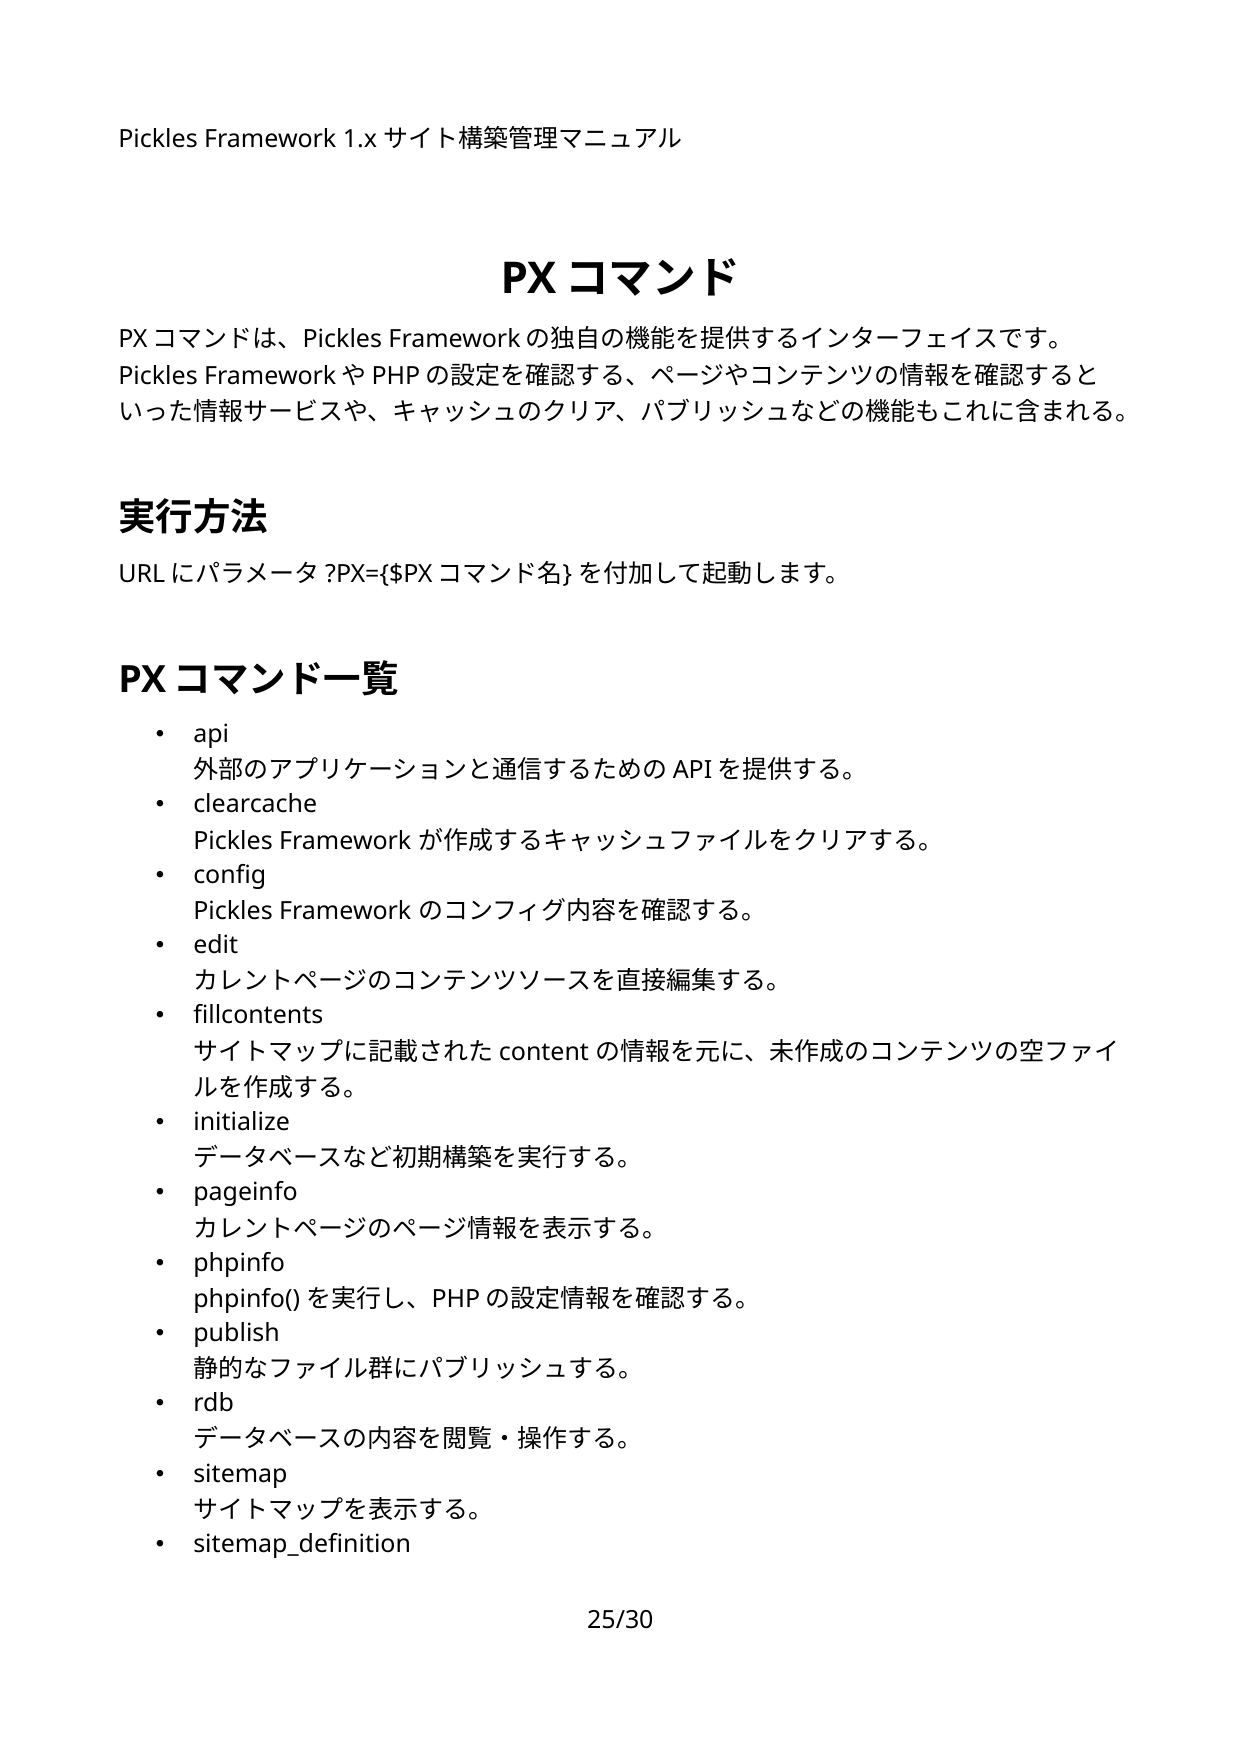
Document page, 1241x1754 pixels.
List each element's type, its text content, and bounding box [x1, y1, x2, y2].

list initialize データベースなど初期構築を実行する。 [156, 1104, 1122, 1174]
list config Pickles Framework のコンフィグ内容を確認する。 [156, 856, 1122, 927]
text URLにパラメータ ?PX={$PXコマンド名} を付加して起動します。 [118, 553, 1122, 590]
list edit カレントページのコンテンツソースを直接編集する。 [156, 927, 1122, 997]
list pageinfo カレントページのページ情報を表示する。 [156, 1174, 1122, 1244]
list sitemap サイトマップを表示する。 [156, 1455, 1122, 1526]
list rdb データベースの内容を閲覧・操作する。 [156, 1385, 1122, 1455]
list api 外部のアプリケーションと通信するためのAPIを提供する。 [156, 716, 1122, 786]
list phpinfo phpinfo() を実行し、PHPの設定情報を確認する。 [156, 1244, 1122, 1314]
subtitle PXコマンド一覧 [118, 649, 1122, 703]
list clearcache Pickles Framework が作成するキャッシュファイルをクリアする。 [156, 786, 1122, 856]
text PXコマンドは、Pickles Frameworkの独自の機能を提供するインターフェイスです。Pickles FrameworkやPHPの設定を確認する、ページやコンテンツの情報を確認するといった情報サービスや、キャッシュのクリア、パブリッシュなどの機能もこれに含まれる。 [118, 319, 1122, 428]
list fillcontents サイトマップに記載された content の情報を元に、未作成のコンテンツの空ファイルを作成する。 [156, 997, 1122, 1104]
list publish 静的なファイル群にパブリッシュする。 [156, 1314, 1122, 1385]
list sitemap_definition [156, 1526, 1122, 1559]
subtitle PXコマンド [118, 243, 1122, 306]
subtitle 実行方法 [118, 487, 1122, 541]
